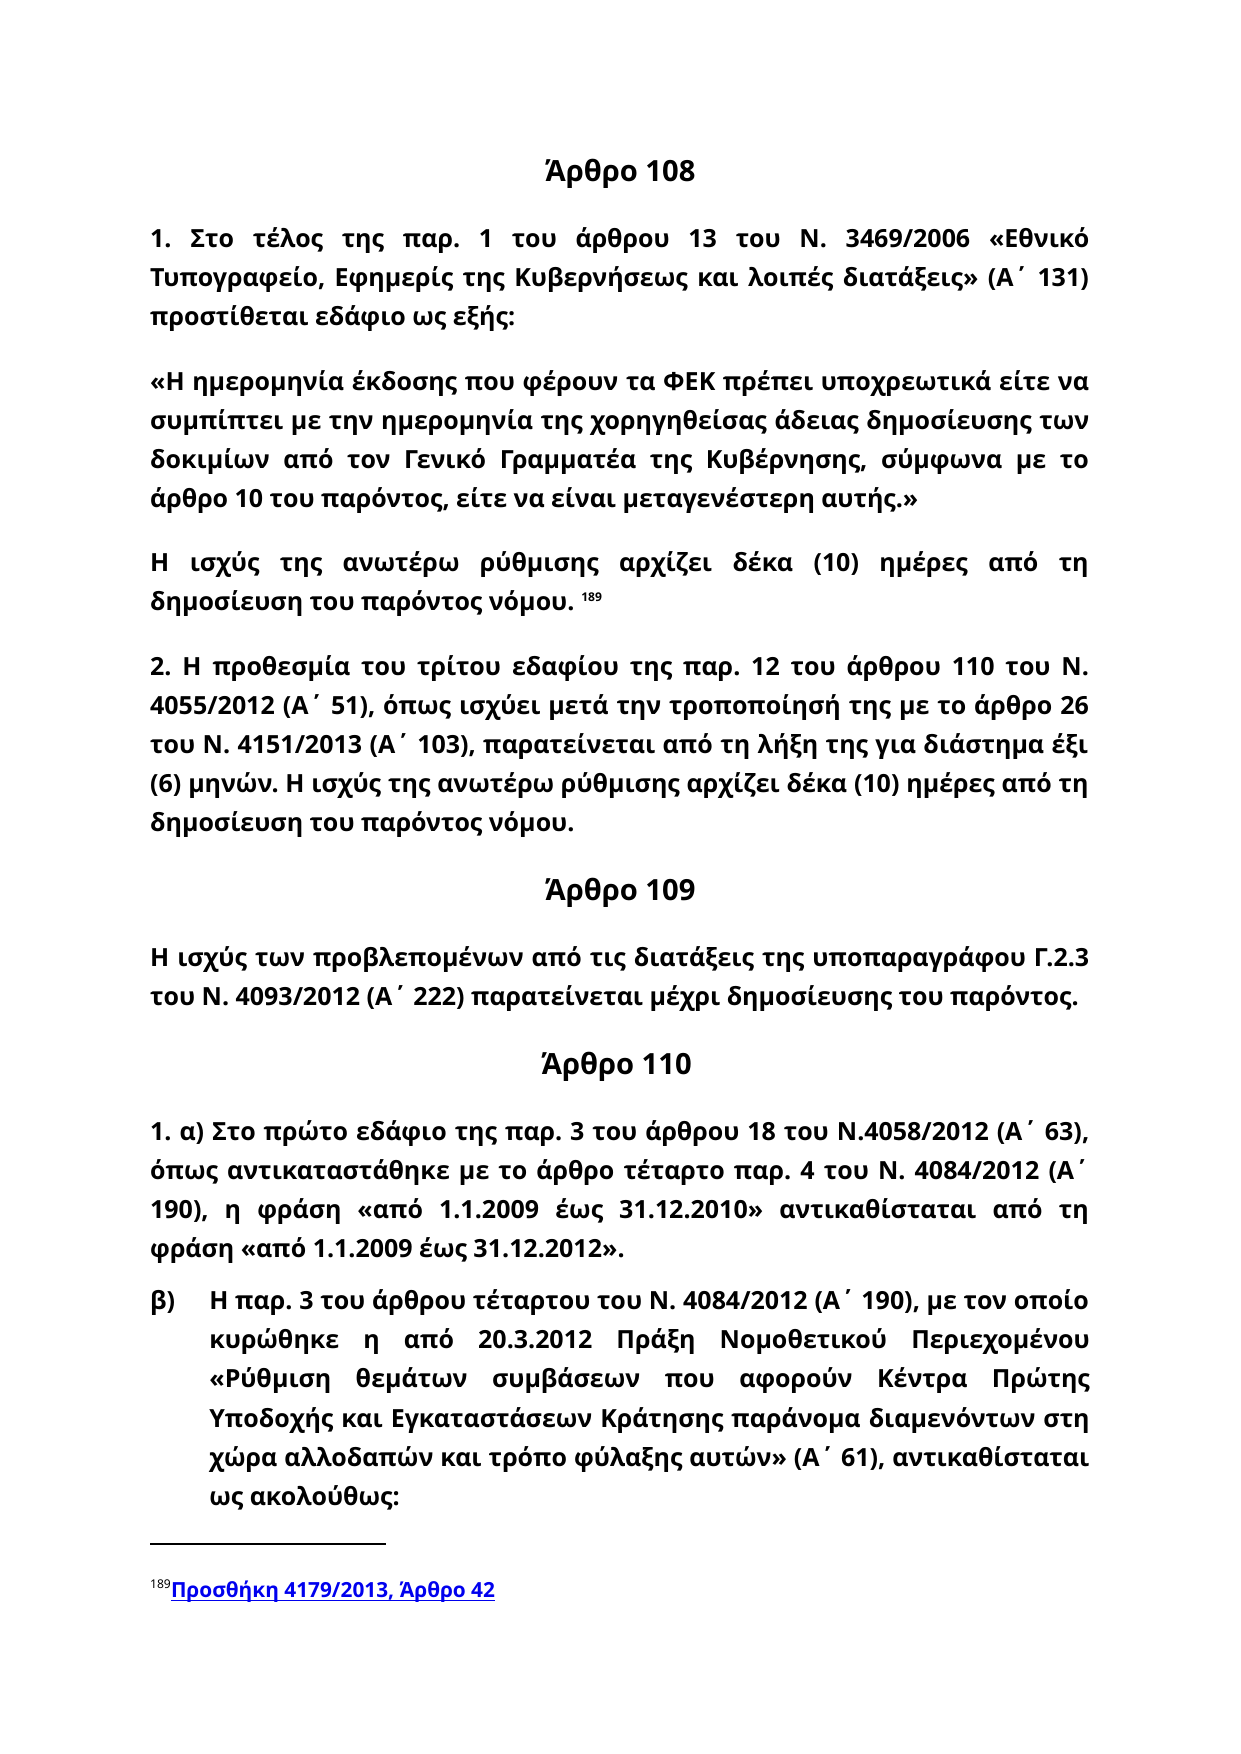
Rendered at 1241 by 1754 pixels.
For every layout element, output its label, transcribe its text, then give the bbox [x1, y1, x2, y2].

text 1. α) Στο πρώτο εδάφιο της παρ. 3 του άρθρου 18 του Ν.4058/2012 (Α΄ 63), όπως αντικαταστάθηκε με το άρθρο τέταρτο παρ. 4 του Ν. 4084/2012 (Α΄ 190), η φράση «από 1.1.2009 έως 31.12.2010» αντικαθίσταται από τη φράση «από 1.1.2009 έως 31.12.2012». [150, 1113, 1090, 1265]
text Η ισχύς των προβλεπομένων από τις διατάξεις της υποπαραγράφου Γ.2.3 του Ν. 4093/2012 (Α΄ 222) παρατείνεται μέχρι δημοσίευσης του παρόντος. [150, 939, 1090, 1013]
text Προσθήκη 4179/2013, Άρθρο 42 [150, 1576, 1090, 1604]
subtitle Άρθρο 110 [150, 1043, 1090, 1083]
text 2. Η προθεσμία του τρίτου εδαφίου της παρ. 12 του άρθρου 110 του Ν. 4055/2012 (Α΄ 51), όπως ισχύει μετά την τροποποίησή της με το άρθρο 26 του Ν. 4151/2013 (Α΄ 103), παρατείνεται από τη λήξη της για διάστημα έξι (6) μηνών. Η ισχύς της ανωτέρω ρύθμισης αρχίζει δέκα (10) ημέρες από τη δημοσίευση του παρόντος νόμου. [150, 648, 1090, 839]
subtitle Άρθρο 108 [150, 150, 1090, 190]
text «Η ημερομηνία έκδοσης που φέρουν τα ΦΕΚ πρέπει υποχρεωτικά είτε να συμπίπτει με την ημερομηνία της χορηγηθείσας άδειας δημοσίευσης των δοκιμίων από τον Γενικό Γραμματέα της Κυβέρνησης, σύμφωνα με το άρθρο 10 του παρόντος, είτε να είναι μεταγενέστερη αυτής.» [150, 363, 1090, 515]
list β) Η παρ. 3 του άρθρου τέταρτου του Ν. 4084/2012 (Α΄ 190), με τον οποίο κυρώθηκε η από 20.3.2012 Πράξη Νομοθετικού Περιεχομένου «Ρύθμιση θεμάτων συμβάσεων που αφορούν Κέντρα Πρώτης Υποδοχής και Εγκαταστάσεων Κράτησης παράνομα διαμενόντων στη χώρα αλλοδαπών και τρόπο φύλαξης αυτών» (Α΄ 61), αντικαθίσταται ως ακολούθως: [150, 1283, 1090, 1513]
text Η ισχύς της ανωτέρω ρύθμισης αρχίζει δέκα (10) ημέρες από τη δημοσίευση του παρόντος νόμου. [150, 545, 1090, 618]
text 1. Στο τέλος της παρ. 1 του άρθρου 13 του Ν. 3469/2006 «Εθνικό Τυπογραφείο, Εφημερίς της Κυβερνήσεως και λοιπές διατάξεις» (Α΄ 131) προστίθεται εδάφιο ως εξής: [150, 221, 1090, 333]
subtitle Άρθρο 109 [150, 869, 1090, 909]
